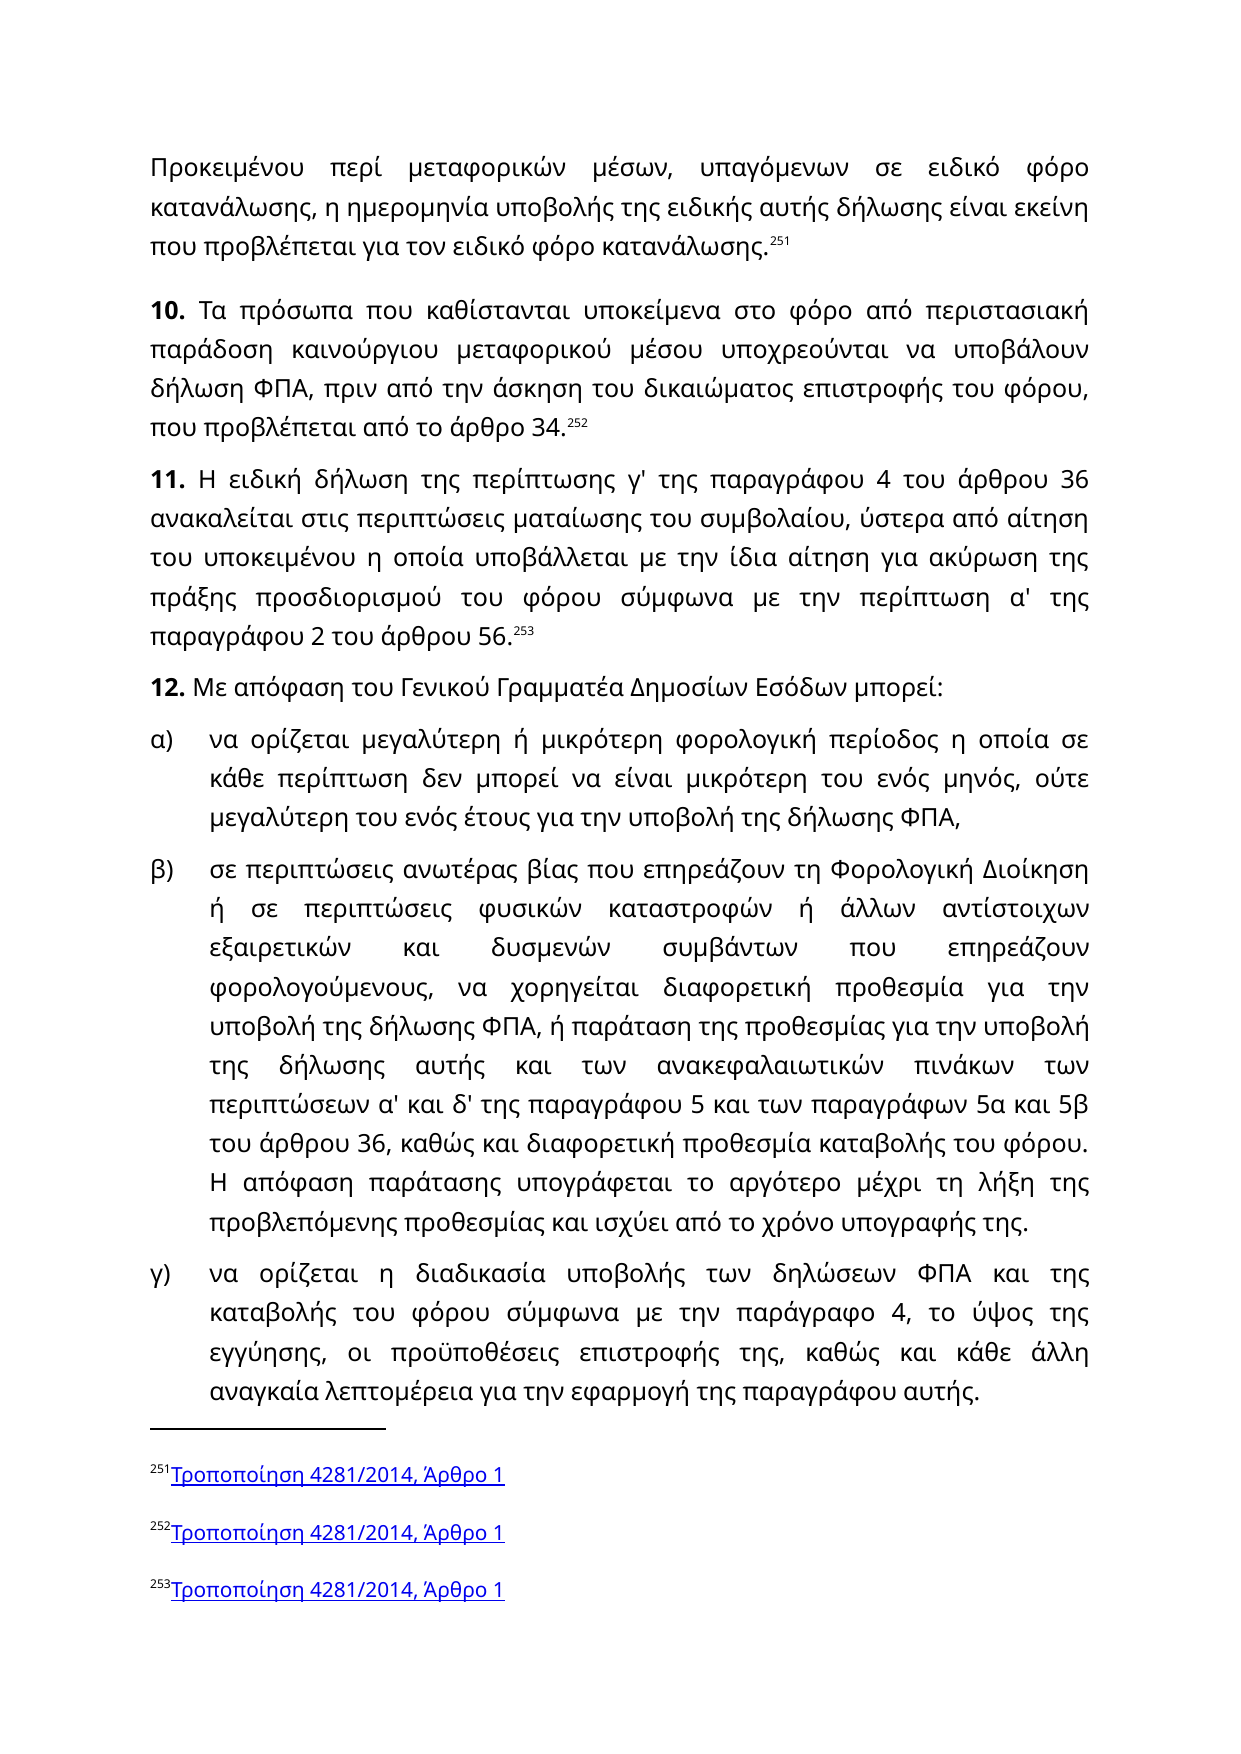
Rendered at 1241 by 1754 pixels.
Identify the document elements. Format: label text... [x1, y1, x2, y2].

list α) να ορίζεται μεγαλύτερη ή μικρότερη φορολογική περίοδος η οποία σε κάθε περίπτωση δεν μπορεί να είναι μικρότερη του ενός μηνός, ούτε μεγαλύτερη του ενός έτους για την υποβολή της δήλωσης ΦΠΑ, [150, 722, 1090, 834]
text Τροποποίηση 4281/2014, Άρθρο 1 [150, 1460, 1090, 1489]
list γ) να ορίζεται η διαδικασία υποβολής των δηλώσεων ΦΠΑ και της καταβολής του φόρου σύμφωνα με την παράγραφο 4, το ύψος της εγγύησης, οι προϋποθέσεις επιστροφής της, καθώς και κάθε άλλη αναγκαία λεπτομέρεια για την εφαρμογή της παραγράφου αυτής. [150, 1256, 1090, 1407]
text Τροποποίηση 4281/2014, Άρθρο 1 [150, 1576, 1090, 1604]
text Προκειμένου περί μεταφορικών μέσων, υπαγόμενων σε ειδικό φόρο κατανάλωσης, η ημερομηνία υποβολής της ειδικής αυτής δήλωσης είναι εκείνη που προβλέπεται για τον ειδικό φόρο κατανάλωσης. [150, 150, 1090, 262]
text Τροποποίηση 4281/2014, Άρθρο 1 [150, 1518, 1090, 1546]
text 11. Η ειδική δήλωση της περίπτωσης γ' της παραγράφου 4 του άρθρου 36 ανακαλείται στις περιπτώσεις ματαίωσης του συμβολαίου, ύστερα από αίτηση του υποκειμένου η οποία υποβάλλεται με την ίδια αίτηση για ακύρωση της πράξης προσδιορισμού του φόρου σύμφωνα με την περίπτωση α' της παραγράφου 2 του άρθρου 56. [150, 462, 1090, 652]
list β) σε περιπτώσεις ανωτέρας βίας που επηρεάζουν τη Φορολογική Διοίκηση ή σε περιπτώσεις φυσικών καταστροφών ή άλλων αντίστοιχων εξαιρετικών και δυσμενών συμβάντων που επηρεάζουν φορολογούμενους, να χορηγείται διαφορετική προθεσμία για την υποβολή της δήλωσης ΦΠΑ, ή παράταση της προθεσμίας για την υποβολή της δήλωσης αυτής και των ανακεφαλαιωτικών πινάκων των περιπτώσεων α' και δ' της παραγράφου 5 και των παραγράφων 5α και 5β του άρθρου 36, καθώς και διαφορετική προθεσμία καταβολής του φόρου. Η απόφαση παράτασης υπογράφεται το αργότερο μέχρι τη λήξη της προβλεπόμενης προθεσμίας και ισχύει από το χρόνο υπογραφής της. [150, 852, 1090, 1238]
text 10. Τα πρόσωπα που καθίστανται υποκείμενα στο φόρο από περιστασιακή παράδοση καινούργιου μεταφορικού μέσου υποχρεούνται να υποβάλουν δήλωση ΦΠΑ, πριν από την άσκηση του δικαιώματος επιστροφής του φόρου, που προβλέπεται από το άρθρο 34. [150, 292, 1090, 444]
text 12. Με απόφαση του Γενικού Γραμματέα Δημοσίων Εσόδων μπορεί: [150, 670, 1090, 704]
